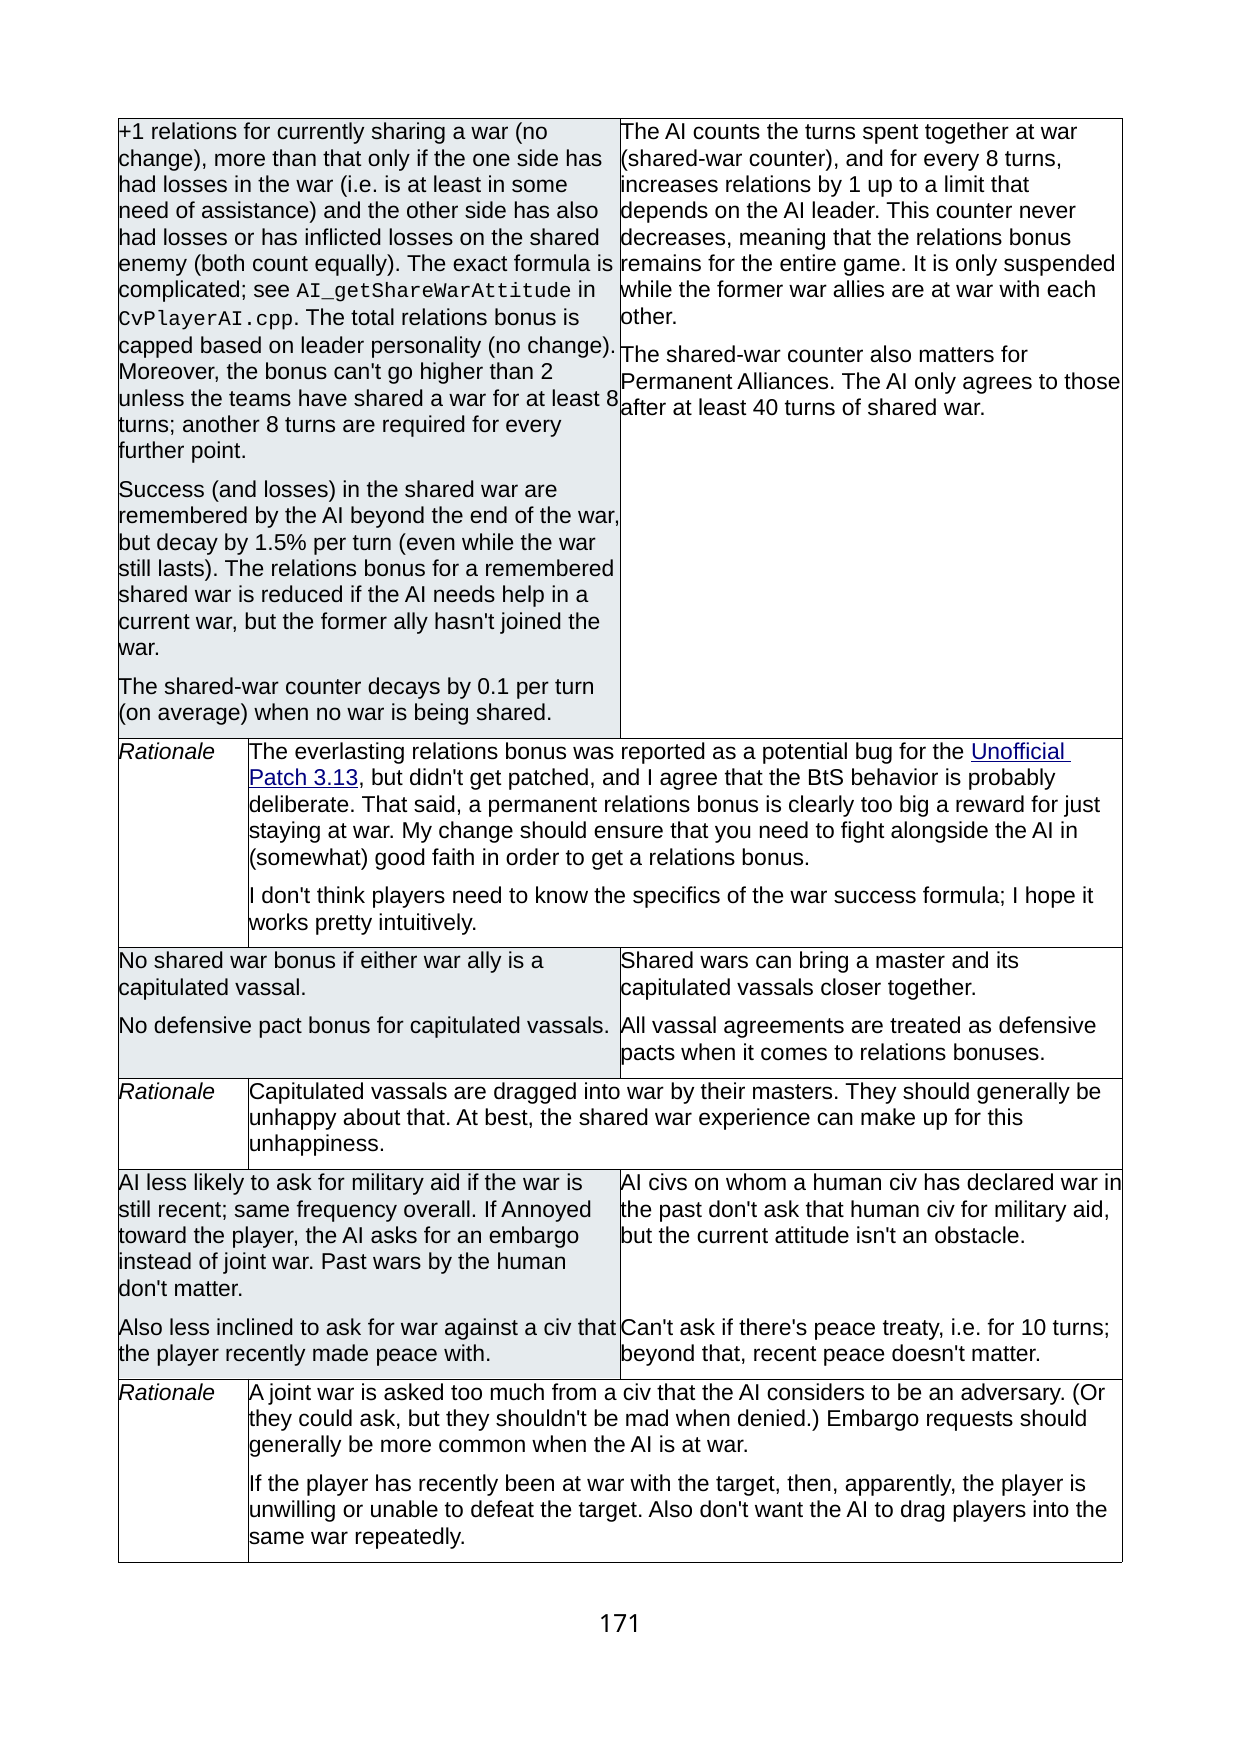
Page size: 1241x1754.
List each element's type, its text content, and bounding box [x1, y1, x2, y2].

table_cell Rationale [119, 1079, 248, 1169]
table_cell No shared war bonus if either war ally is a capitulated vassal. No defensive pact bonus for capitulated vassals. [119, 948, 620, 1078]
table_cell A joint war is asked too much from a civ that the AI considers to be an adversary. (Or they could ask, but they shouldn't be mad when denied.) Embargo requests should generally be more common when the AI is at war. If the player has recently been at war with the target, then, apparently, the player is unwilling or unable to defeat the target. Also don't want the AI to drag players into the same war repeatedly. [249, 1380, 1122, 1562]
table_cell AI civs on whom a human civ has declared war in the past don't ask that human civ for military aid, but the current attitude isn't an obstacle. Can't ask if there's peace treaty, i.e. for 10 turns; beyond that, recent peace doesn't matter. [621, 1170, 1122, 1378]
table_cell Capitulated vassals are dragged into war by their masters. They should generally be unhappy about that. At best, the shared war experience can make up for this unhappiness. [249, 1079, 1122, 1169]
table_cell Shared wars can bring a master and its capitulated vassals closer together. All vassal agreements are treated as defensive pacts when it comes to relations bonuses. [621, 948, 1122, 1078]
table_cell AI less likely to ask for military aid if the war is still recent; same frequency overall. If Annoyed toward the player, the AI asks for an embargo instead of joint war. Past wars by the human don't matter. Also less inclined to ask for war against a civ that the player recently made peace with. [119, 1170, 620, 1378]
table_cell The everlasting relations bonus was reported as a potential bug for the Unofficial Patch 3.13, but didn't get patched, and I agree that the BtS behavior is probably deliberate. That said, a permanent relations bonus is clearly too big a reward for just staying at war. My change should ensure that you need to fight alongside the AI in (somewhat) good faith in order to get a relations bonus. I don't think players need to know the specifics of the war success formula; I hope it works pretty intuitively. [249, 739, 1122, 947]
table_cell The AI counts the turns spent together at war (shared-war counter), and for every 8 turns, increases relations by 1 up to a limit that depends on the AI leader. This counter never decreases, meaning that the relations bonus remains for the entire game. It is only suspended while the former war allies are at war with each other. The shared-war counter also matters for Permanent Alliances. The AI only agrees to those after at least 40 turns of shared war. [621, 119, 1122, 738]
table_cell Rationale [119, 739, 248, 947]
table_cell Rationale [119, 1380, 248, 1562]
table_cell +1 relations for currently sharing a war (no change), more than that only if the one side has had losses in the war (i.e. is at least in some need of assistance) and the other side has also had losses or has inflicted losses on the shared enemy (both count equally). The exact formula is complicated; see AI_getShareWarAttitude in CvPlayerAI.cpp. The total relations bonus is capped based on leader personality (no change). Moreover, the bonus can't go higher than 2 unless the teams have shared a war for at least 8 turns; another 8 turns are required for every further point. Success (and losses) in the shared war are remembered by the AI beyond the end of the war, but decay by 1.5% per turn (even while the war still lasts). The relations bonus for a remembered shared war is reduced if the AI needs help in a current war, but the former ally hasn't joined the war. The shared-war counter decays by 0.1 per turn (on average) when no war is being shared. [119, 119, 620, 738]
